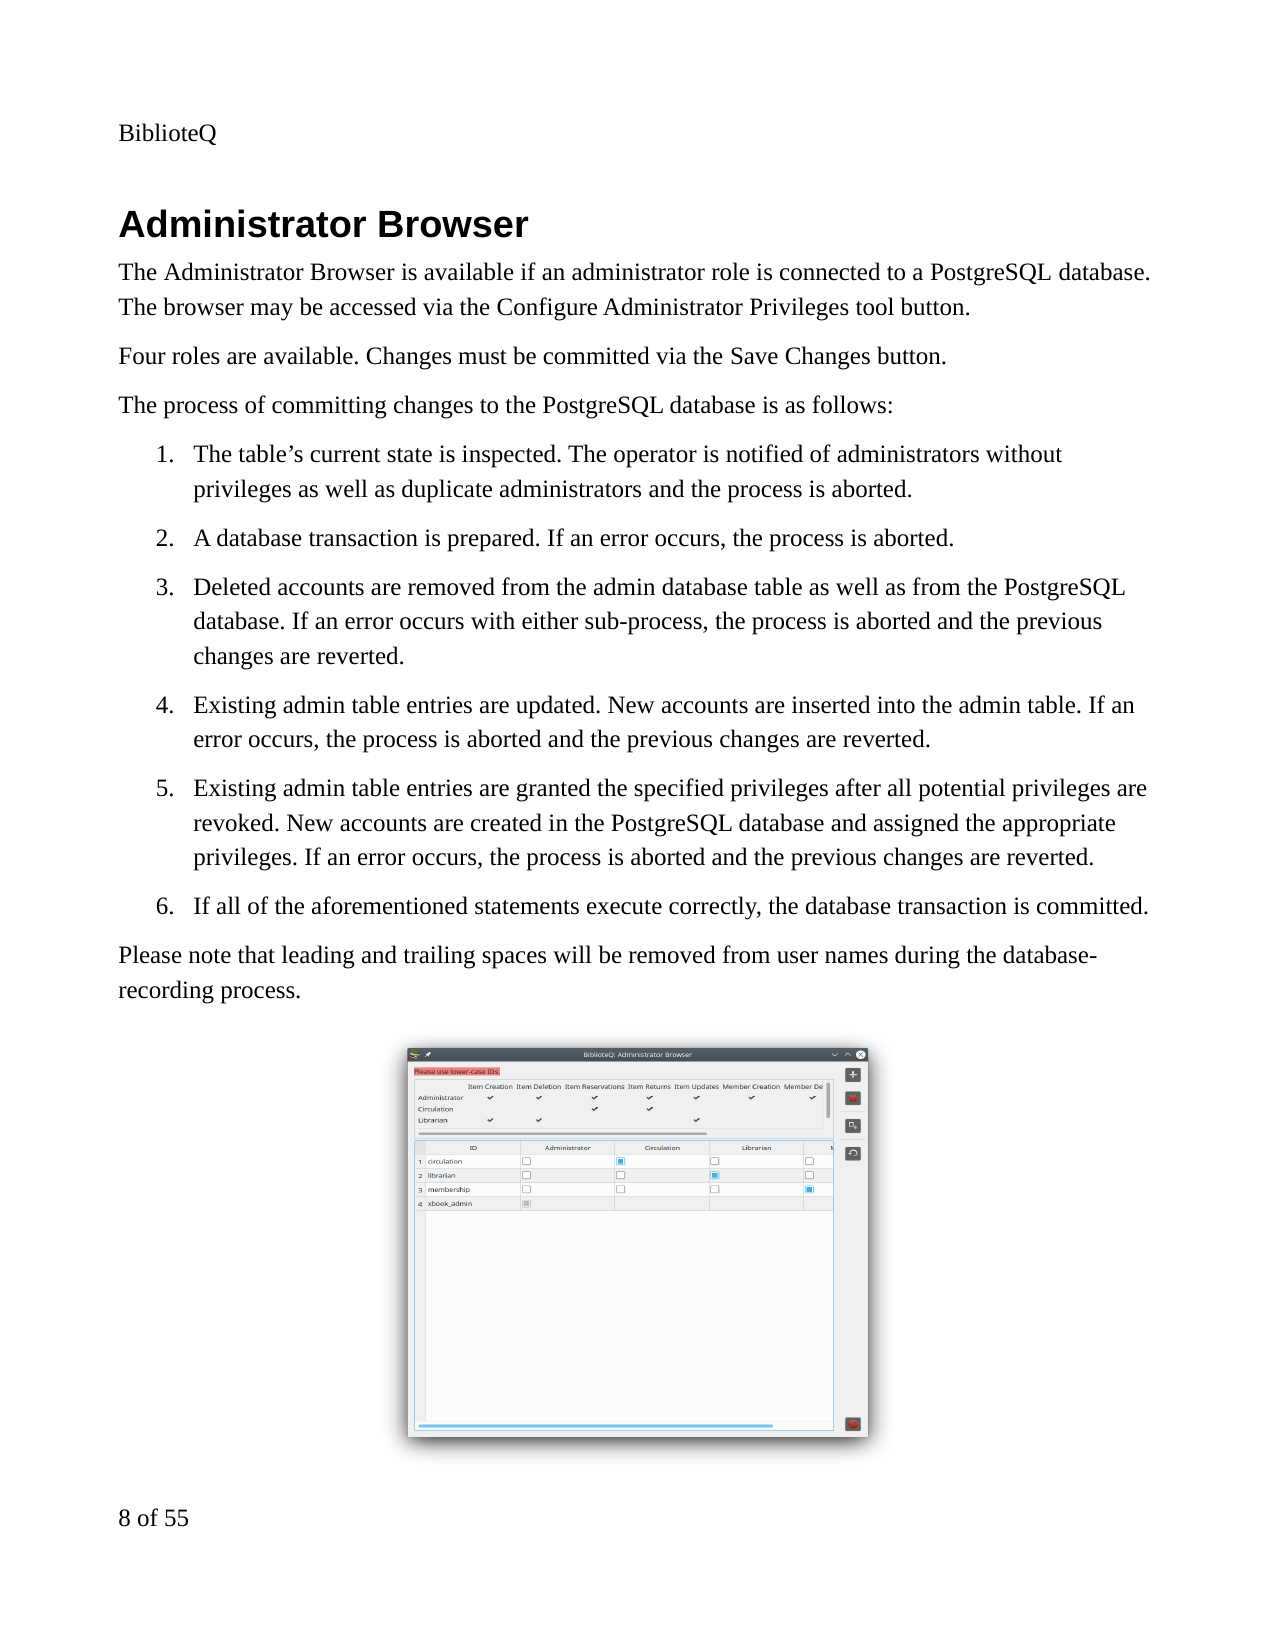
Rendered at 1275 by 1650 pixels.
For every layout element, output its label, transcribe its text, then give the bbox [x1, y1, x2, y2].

list Existing admin table entries are granted the specified privileges after all potential privileges are revoked. New accounts are created in the PostgreSQL database and assigned the appropriate privileges. If an error occurs, the process is aborted and the previous changes are reverted. [156, 773, 1157, 871]
subtitle Administrator Browser [118, 201, 1157, 245]
list The table’s current state is inspected. The operator is notified of administrators without privileges as well as duplicate administrators and the process is aborted. [156, 439, 1157, 502]
picture [372, 1023, 903, 1473]
text Please note that leading and trailing spaces will be removed from user names during the database-recording process. [118, 940, 1157, 1004]
list Existing admin table entries are updated. New accounts are inserted into the admin table. If an error occurs, the process is aborted and the previous changes are reverted. [156, 690, 1157, 753]
text The Administrator Browser is available if an administrator role is connected to a PostgreSQL database. The browser may be accessed via the Configure Administrator Privileges tool button. [118, 257, 1157, 321]
list If all of the aforementioned statements execute correctly, the database transaction is committed. [156, 891, 1157, 920]
text Four roles are available. Changes must be committed via the Save Changes button. [118, 341, 1157, 370]
list Deleted accounts are removed from the admin database table as well as from the PostgreSQL database. If an error occurs with either sub-process, the process is aborted and the previous changes are reverted. [156, 572, 1157, 669]
list A database transaction is prepared. If an error occurs, the process is aborted. [156, 523, 1157, 551]
text The process of committing changes to the PostgreSQL database is as follows: [118, 390, 1157, 419]
